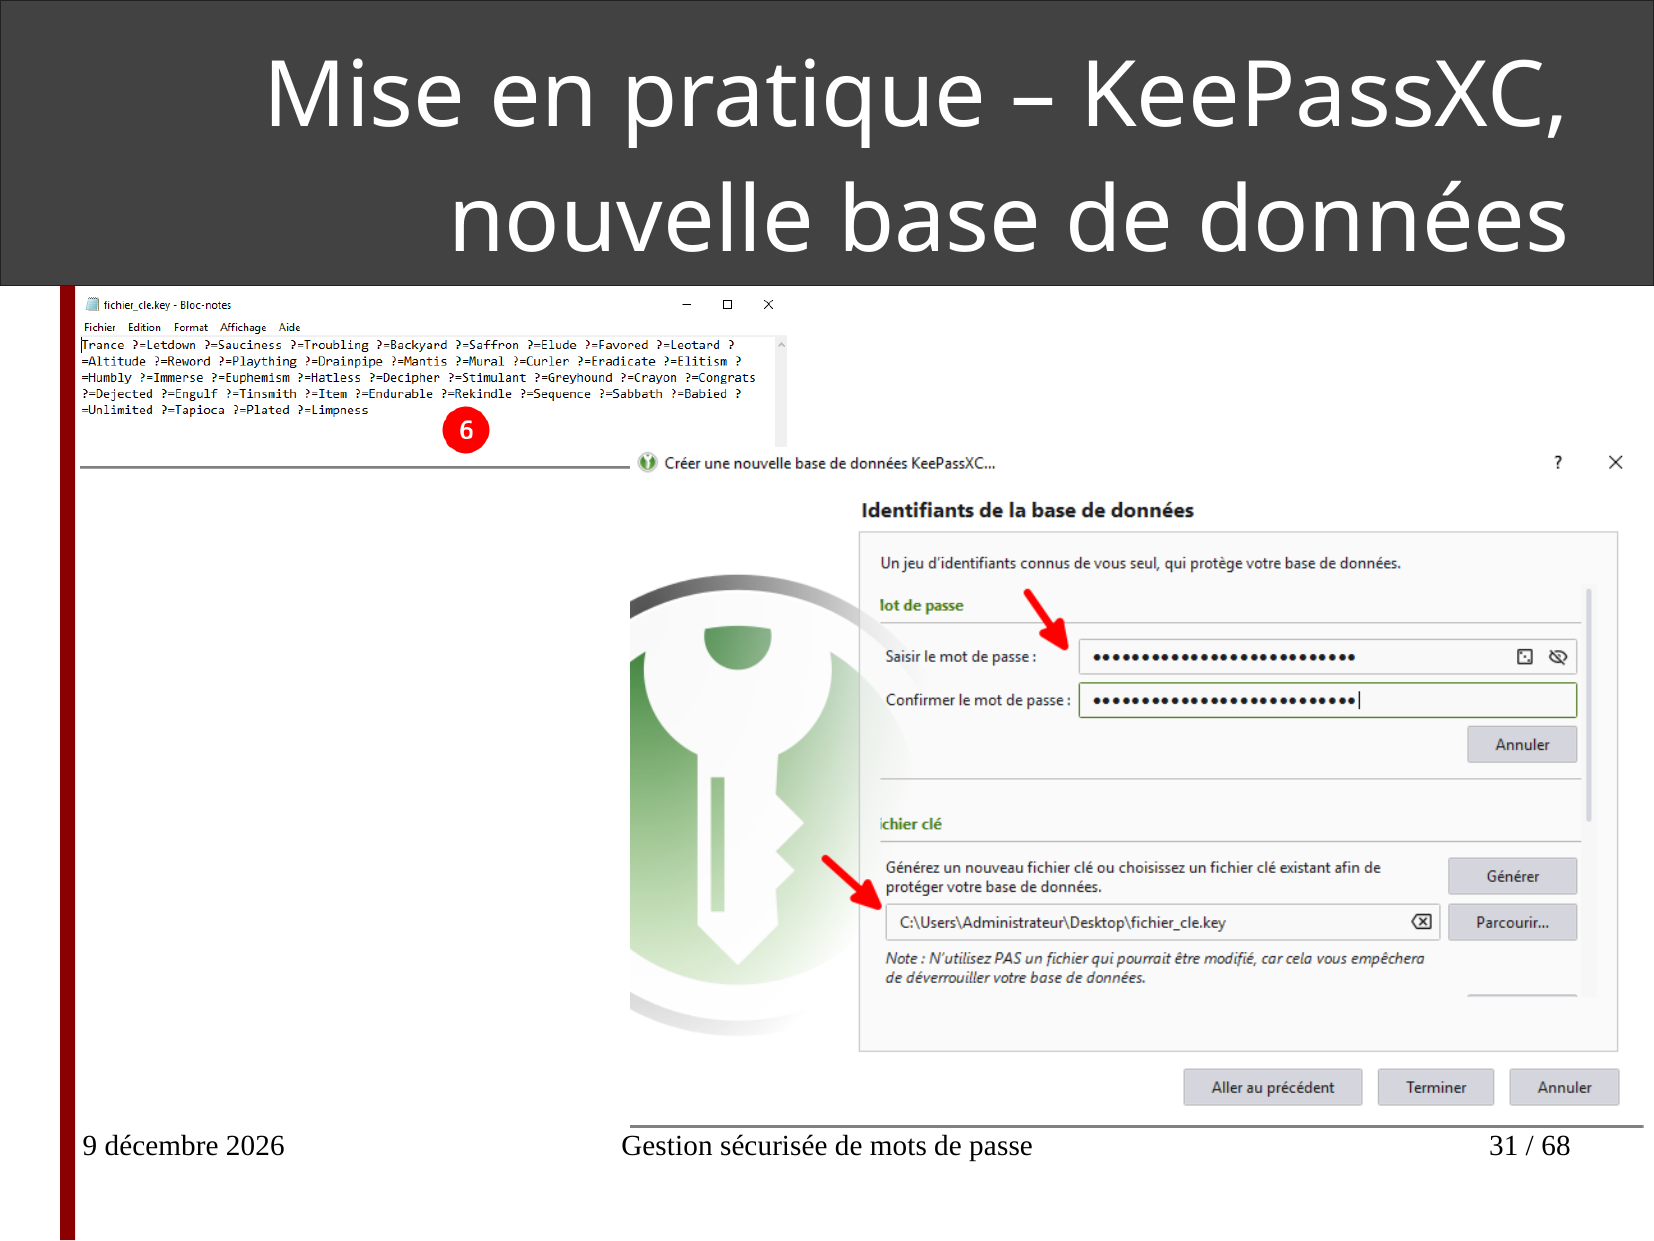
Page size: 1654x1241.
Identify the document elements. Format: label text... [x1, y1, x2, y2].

picture [80, 292, 1644, 1126]
title Mise en pratique – KeePassXC, nouvelle base de données [82, 27, 1571, 279]
